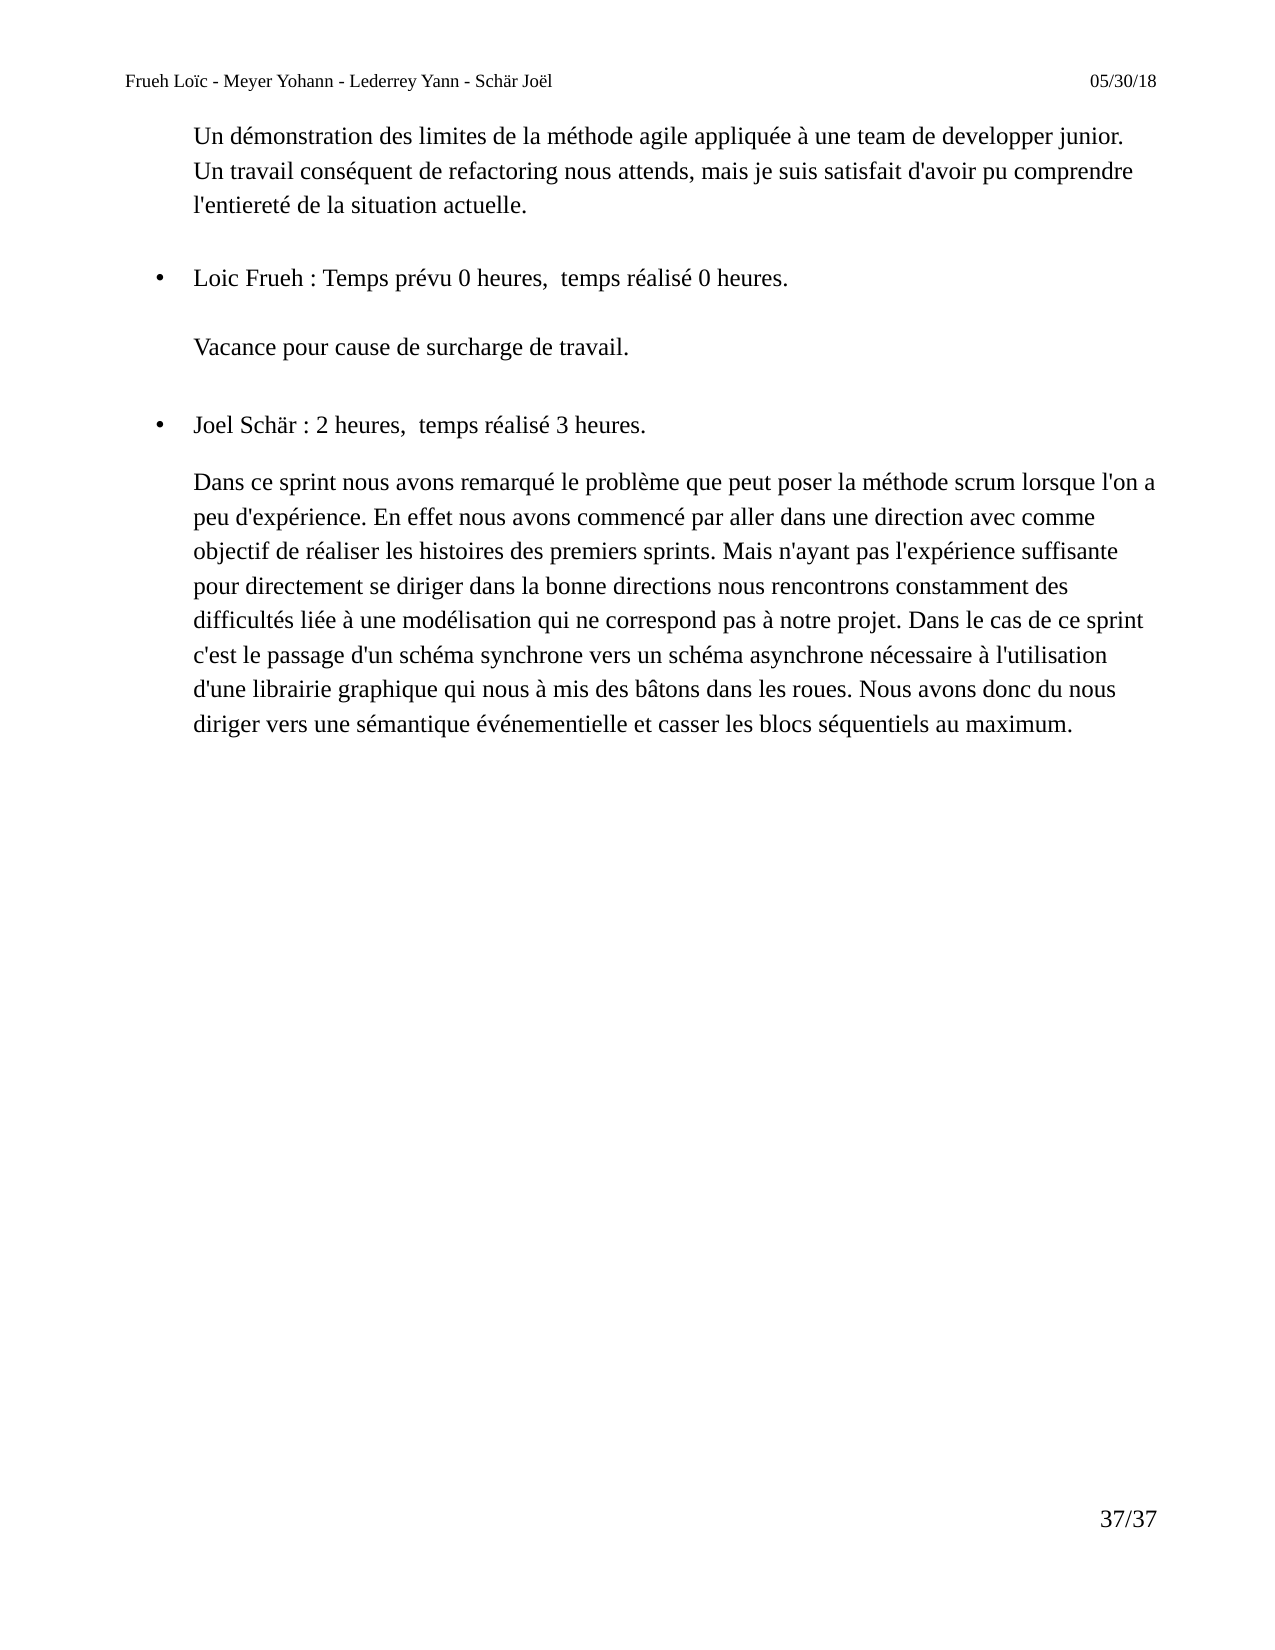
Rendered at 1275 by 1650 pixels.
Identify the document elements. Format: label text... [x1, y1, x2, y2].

list Un démonstration des limites de la méthode agile appliquée à une team de developper junior. Un travail conséquent de refactoring nous attends, mais je suis satisfait d'avoir pu comprendre l'entiereté de la situation actuelle. [156, 121, 1157, 219]
list Dans ce sprint nous avons remarqué le problème que peut poser la méthode scrum lorsque l'on a peu d'expérience. En effet nous avons commencé par aller dans une direction avec comme objectif de réaliser les histoires des premiers sprints. Mais n'ayant pas l'expérience suffisante pour directement se diriger dans la bonne directions nous rencontrons constamment des difficultés liée à une modélisation qui ne correspond pas à notre projet. Dans le cas de ce sprint c'est le passage d'un schéma synchrone vers un schéma asynchrone nécessaire à l'utilisation d'une librairie graphique qui nous à mis des bâtons dans les roues. Nous avons donc du nous diriger vers une sémantique événementielle et casser les blocs séquentiels au maximum. [156, 467, 1157, 737]
list Joel Schär : 2 heures, temps réalisé 3 heures. [156, 410, 1157, 438]
list Loic Frueh : Temps prévu 0 heures, temps réalisé 0 heures. Vacance pour cause de surcharge de travail. [156, 263, 1157, 361]
